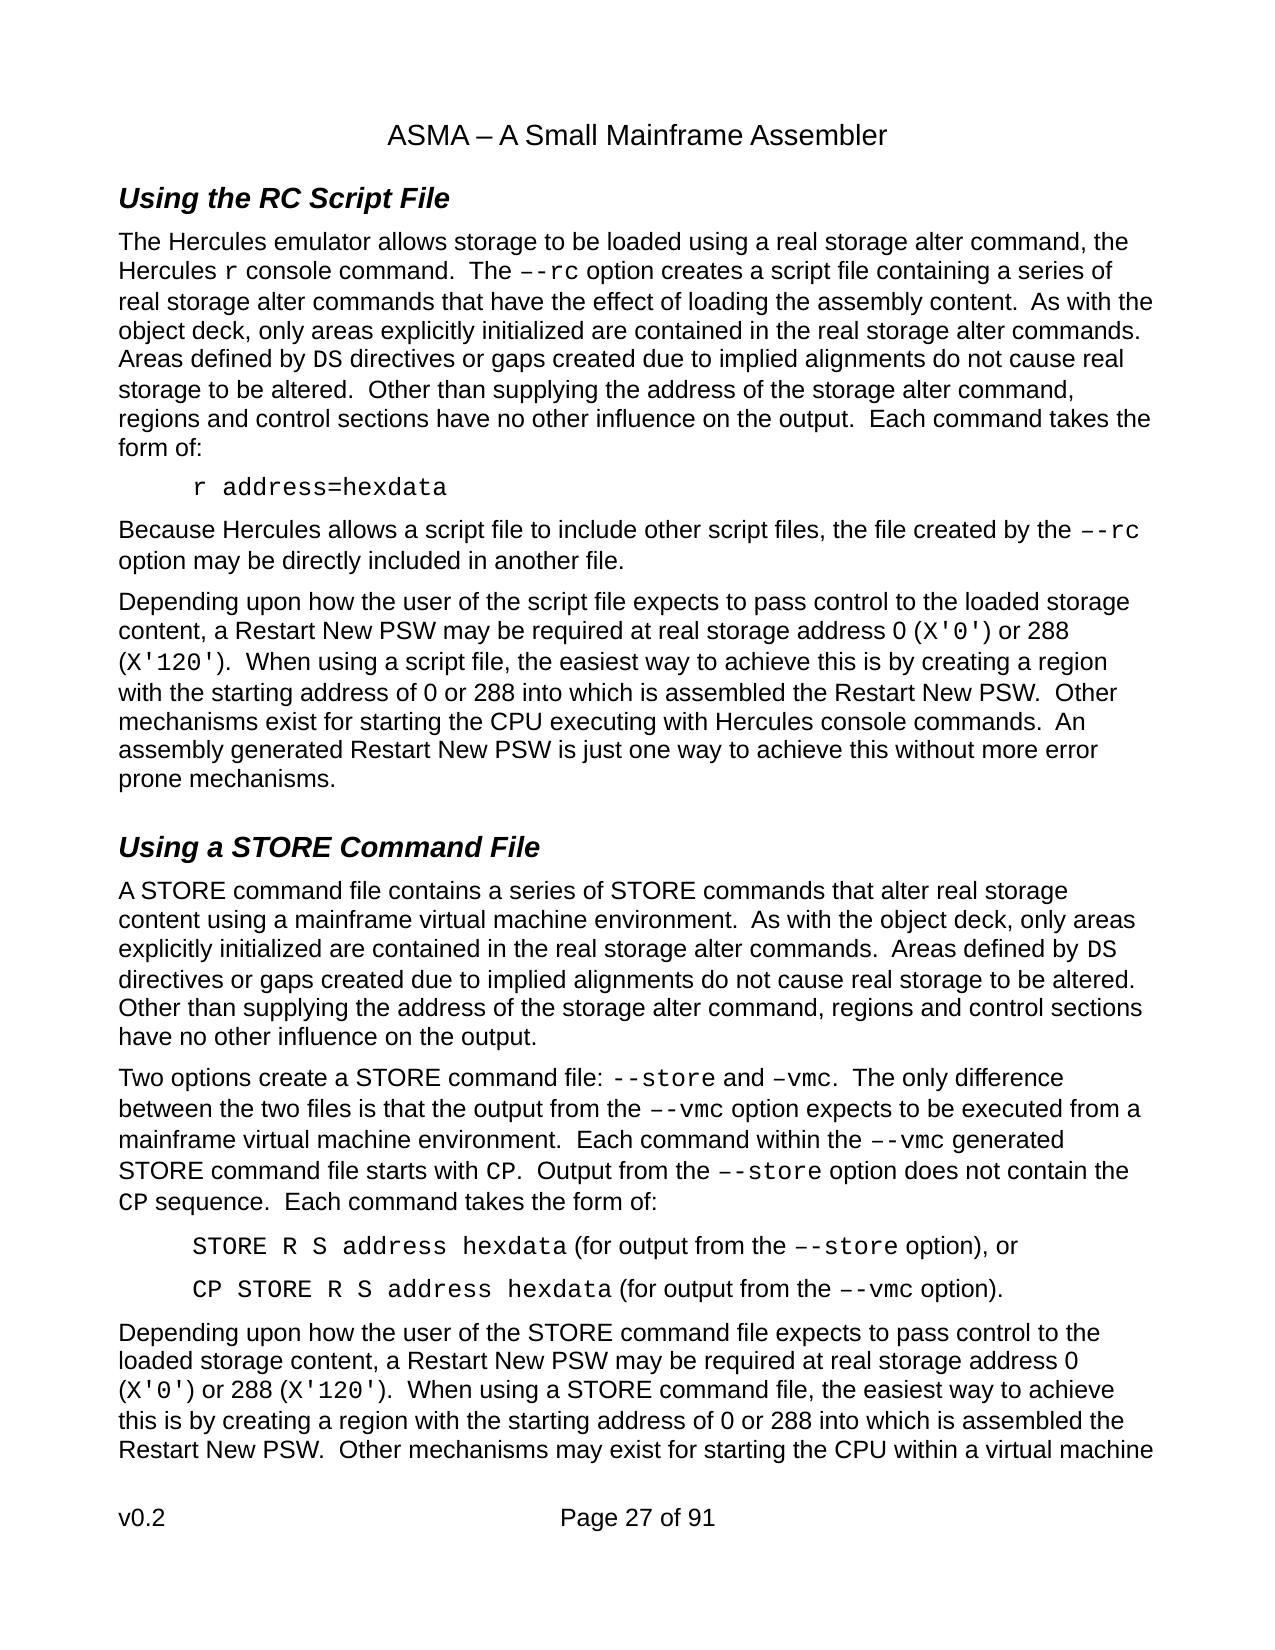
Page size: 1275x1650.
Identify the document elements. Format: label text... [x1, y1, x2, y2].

text Depending upon how the user of the script file expects to pass control to the loaded storage content, a Restart New PSW may be required at real storage address 0 (X'0') or 288 (X'120'). When using a script file, the easiest way to achieve this is by creating a region with the starting address of 0 or 288 into which is assembled the Restart New PSW. Other mechanisms exist for starting the CPU executing with Hercules console commands. An assembly generated Restart New PSW is just one way to achieve this without more error prone mechanisms. [118, 587, 1157, 793]
subtitle Using a STORE Command File [118, 830, 1157, 864]
text r address=hexdata [192, 474, 1157, 502]
text The Hercules emulator allows storage to be loaded using a real storage alter command, the Hercules r console command. The –-rc option creates a script file containing a series of real storage alter commands that have the effect of loading the assembly content. As with the object deck, only areas explicitly initialized are contained in the real storage alter commands. Areas defined by DS directives or gaps created due to implied alignments do not cause real storage to be altered. Other than supplying the address of the storage alter command, regions and control sections have no other influence on the output. Each command takes the form of: [118, 227, 1157, 462]
subtitle Using the RC Script File [118, 181, 1157, 215]
text CP STORE R S address hexdata (for output from the –-vmc option). [192, 1274, 1157, 1305]
text Two options create a STORE command file: --store and –vmc. The only difference between the two files is that the output from the –-vmc option expects to be executed from a mainframe virtual machine environment. Each command within the –-vmc generated STORE command file starts with CP. Output from the –-store option does not contain the CP sequence. Each command takes the form of: [118, 1063, 1157, 1218]
text Depending upon how the user of the STORE command file expects to pass control to the loaded storage content, a Restart New PSW may be required at real storage address 0 (X'0') or 288 (X'120'). When using a STORE command file, the easiest way to achieve this is by creating a region with the starting address of 0 or 288 into which is assembled the Restart New PSW. Other mechanisms may exist for starting the CPU within a virtual machine [118, 1317, 1157, 1463]
text A STORE command file contains a series of STORE commands that alter real storage content using a mainframe virtual machine environment. As with the object deck, only areas explicitly initialized are contained in the real storage alter commands. Areas defined by DS directives or gaps created due to implied alignments do not cause real storage to be altered. Other than supplying the address of the storage alter command, regions and control sections have no other influence on the output. [118, 876, 1157, 1051]
text Because Hercules allows a script file to include other script files, the file created by the –-rc option may be directly included in another file. [118, 515, 1157, 574]
text STORE R S address hexdata (for output from the –-store option), or [192, 1231, 1157, 1262]
